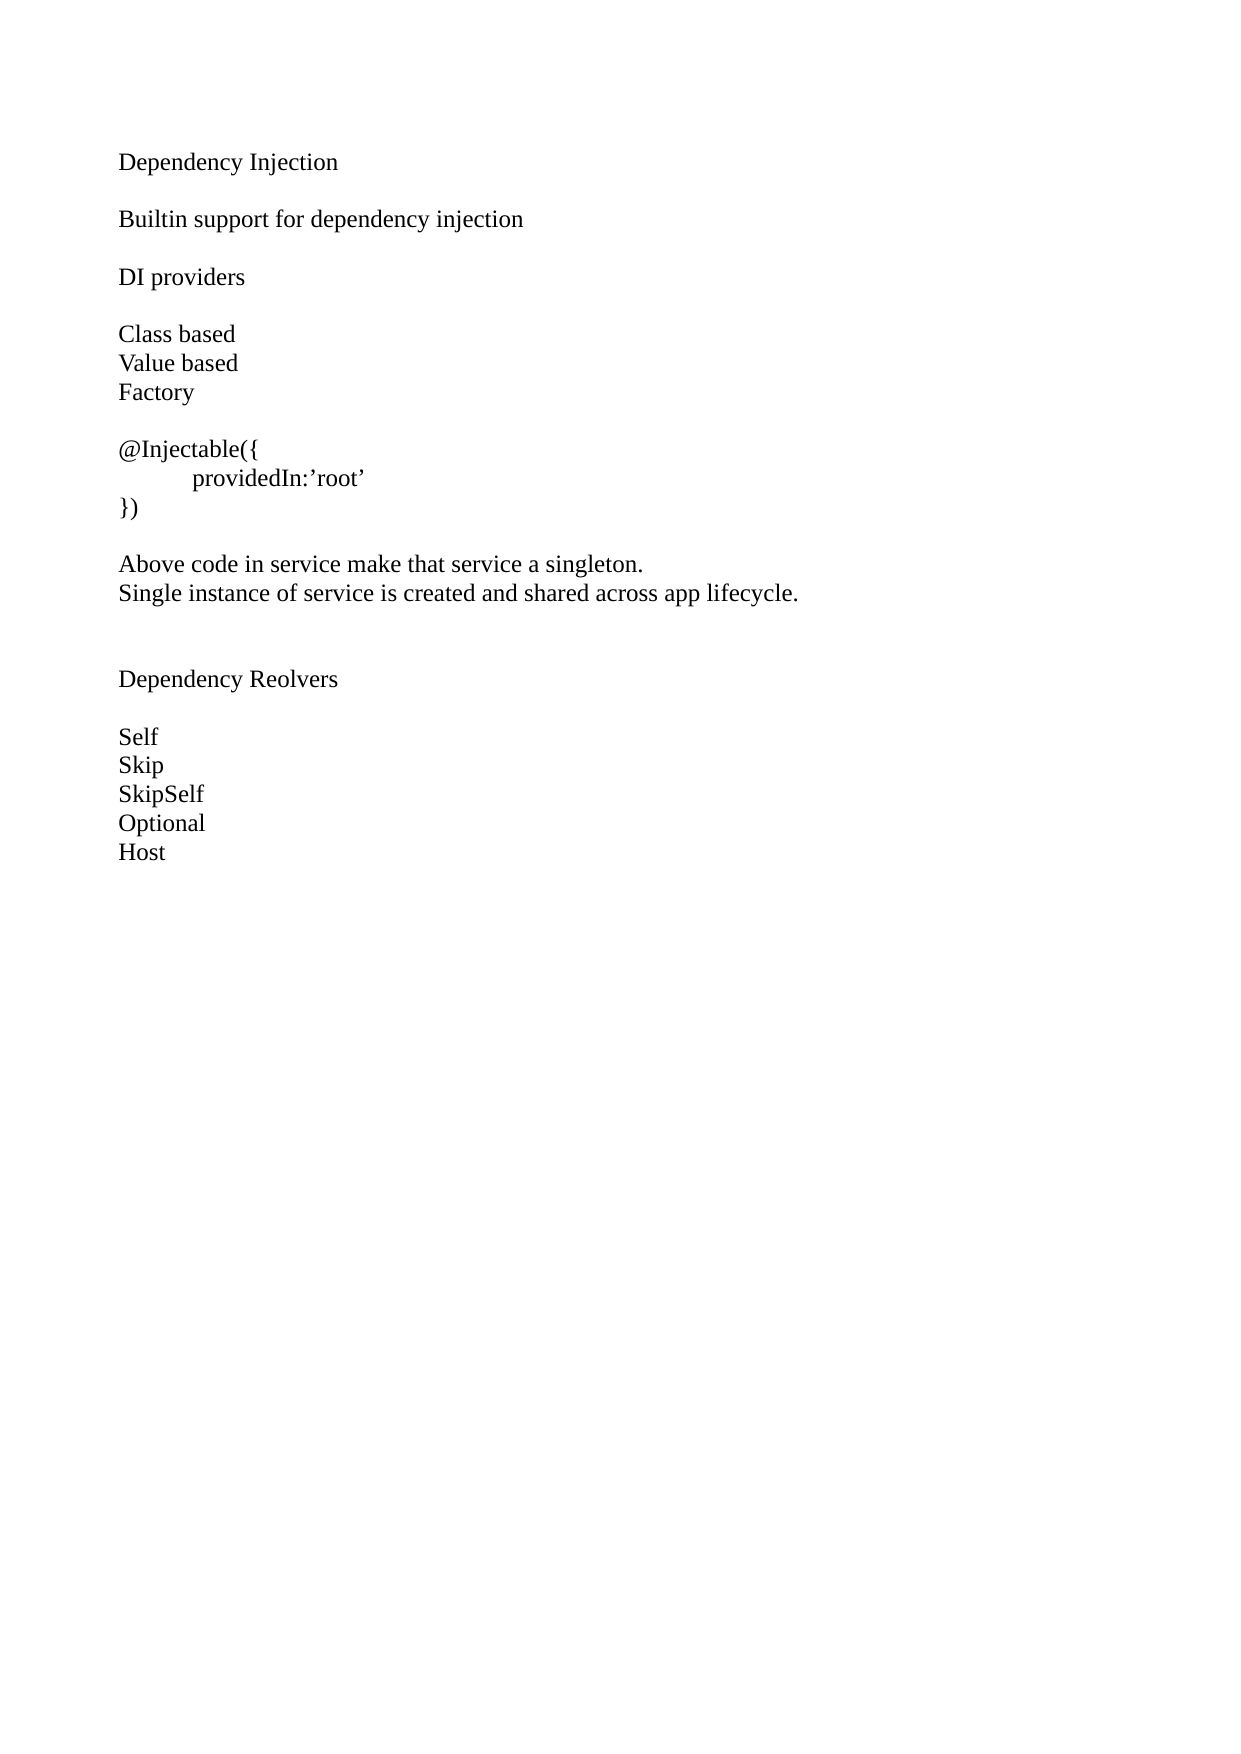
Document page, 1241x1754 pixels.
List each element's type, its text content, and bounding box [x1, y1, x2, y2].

text providedIn:’root’ [118, 463, 1122, 492]
text SkipSelf [118, 779, 1122, 808]
text Class based [118, 319, 1122, 348]
text Above code in service make that service a singleton. [118, 549, 1122, 578]
text Skip [118, 751, 1122, 779]
text Self [118, 722, 1122, 751]
text Builtin support for dependency injection [118, 204, 1122, 233]
text Factory [118, 377, 1122, 406]
text Optional [118, 808, 1122, 837]
text Value based [118, 348, 1122, 377]
text }) [118, 492, 1122, 521]
text DI providers [118, 262, 1122, 291]
text Dependency Reolvers [118, 664, 1122, 693]
text Host [118, 837, 1122, 866]
text @Injectable({ [118, 434, 1122, 463]
text Single instance of service is created and shared across app lifecycle. [118, 578, 1122, 607]
text Dependency Injection [118, 147, 1122, 176]
